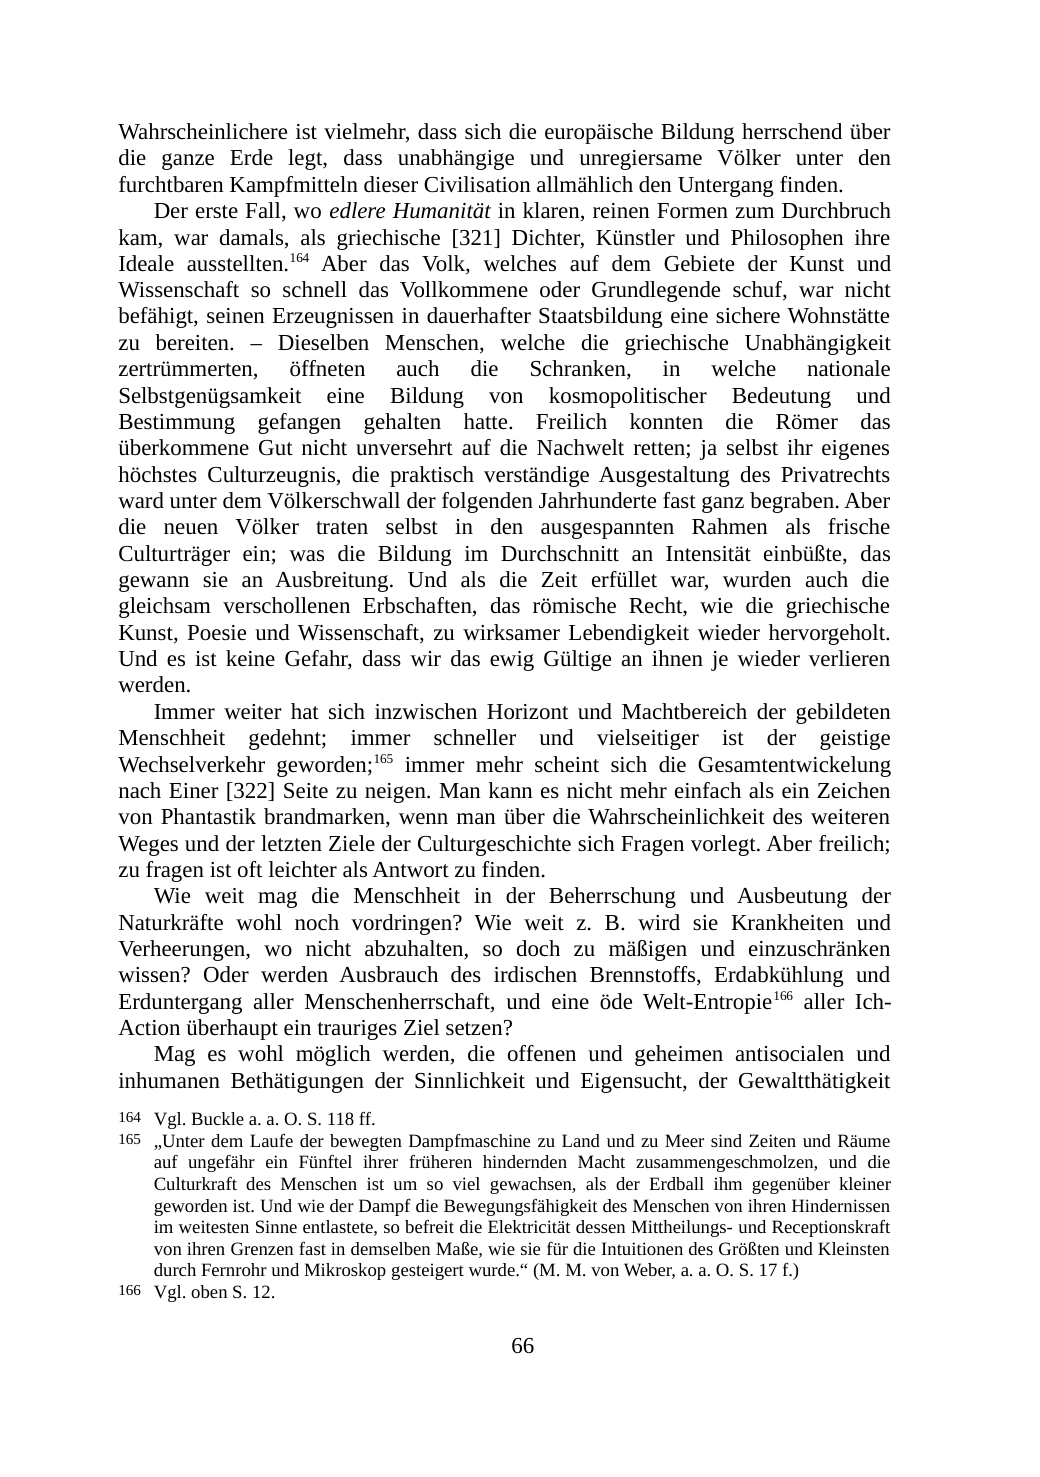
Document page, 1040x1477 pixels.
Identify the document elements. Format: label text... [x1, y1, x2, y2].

text Vgl. oben S. 12. [118, 1281, 892, 1302]
text Wahrscheinlichere ist vielmehr, dass sich die europäische Bildung herrschend über die ganze Erde legt, dass unabhängige und unregiersame Völker unter den furchtbaren Kampfmitteln dieser Civilisation allmählich den Untergang finden. [118, 118, 892, 197]
text Mag es wohl möglich werden, die offenen und geheimen antisocialen und inhumanen Bethätigungen der Sinnlichkeit und Eigensucht, der Gewaltthätigkeit [118, 1041, 892, 1093]
text Immer weiter hat sich inzwischen Horizont und Machtbereich der gebildeten Menschheit gedehnt; immer schneller und vielseitiger ist der geistige Wechselverkehr geworden; immer mehr scheint sich die Gesamtentwickelung nach Einer [322] Seite zu neigen. Man kann es nicht mehr einfach als ein Zeichen von Phantastik brandmarken, wenn man über die Wahrscheinlichkeit des weiteren Weges und der letzten Ziele der Culturgeschichte sich Fragen vorlegt. Aber freilich; zu fragen ist oft leichter als Antwort zu finden. [118, 698, 892, 882]
text Vgl. Buckle a. a. O. S. 118 ff. [118, 1108, 892, 1130]
text „Unter dem Laufe der bewegten Dampfmaschine zu Land und zu Meer sind Zeiten und Räume auf ungefähr ein Fünftel ihrer früheren hindernden Macht zusammengeschmolzen, und die Culturkraft des Menschen ist um so viel gewachsen, als der Erdball ihm gegenüber kleiner geworden ist. Und wie der Dampf die Bewegungsfähigkeit des Menschen von ihren Hindernissen im weitesten Sinne entlastete, so befreit die Elektricität dessen Mittheilungs- und Receptionskraft von ihren Grenzen fast in demselben Maße, wie sie für die Intuitionen des Größten und Kleinsten durch Fernrohr und Mikroskop gesteigert wurde.“ (M. M. von Weber, a. a. O. S. 17 f.) [118, 1130, 892, 1281]
text Der erste Fall, wo edlere Humanität in klaren, reinen Formen zum Durchbruch kam, war damals, als griechische [321] Dichter, Künstler und Philosophen ihre Ideale ausstellten. Aber das Volk, welches auf dem Gebiete der Kunst und Wissenschaft so schnell das Vollkommene oder Grundlegende schuf, war nicht befähigt, seinen Erzeugnissen in dauerhafter Staatsbildung eine sichere Wohnstätte zu bereiten. – Dieselben Menschen, welche die griechische Unabhängigkeit zertrümmerten, öffneten auch die Schranken, in welche nationale Selbstgenügsamkeit eine Bildung von kosmopolitischer Bedeutung und Bestimmung gefangen gehalten hatte. Freilich konnten die Römer das überkommene Gut nicht unversehrt auf die Nachwelt retten; ja selbst ihr eigenes höchstes Culturzeugnis, die praktisch verständige Ausgestaltung des Privatrechts ward unter dem Völkerschwall der folgenden Jahrhunderte fast ganz begraben. Aber die neuen Völker traten selbst in den ausgespannten Rahmen als frische Culturträger ein; was die Bildung im Durchschnitt an Intensität einbüßte, das gewann sie an Ausbreitung. Und als die Zeit erfüllet war, wurden auch die gleichsam verschollenen Erbschaften, das römische Recht, wie die griechische Kunst, Poesie und Wissenschaft, zu wirksamer Lebendigkeit wieder hervorgeholt. Und es ist keine Gefahr, dass wir das ewig Gültige an ihnen je wieder verlieren werden. [118, 197, 892, 698]
text Wie weit mag die Menschheit in der Beherrschung und Ausbeutung der Naturkräfte wohl noch vordringen? Wie weit z. B. wird sie Krankheiten und Verheerungen, wo nicht abzuhalten, so doch zu mäßigen und einzuschränken wissen? Oder werden Ausbrauch des irdischen Brennstoffs, Erdabkühlung und Erduntergang aller Menschenherrschaft, und eine öde Welt-Entropie aller Ich-Action überhaupt ein trauriges Ziel setzen? [118, 882, 892, 1041]
